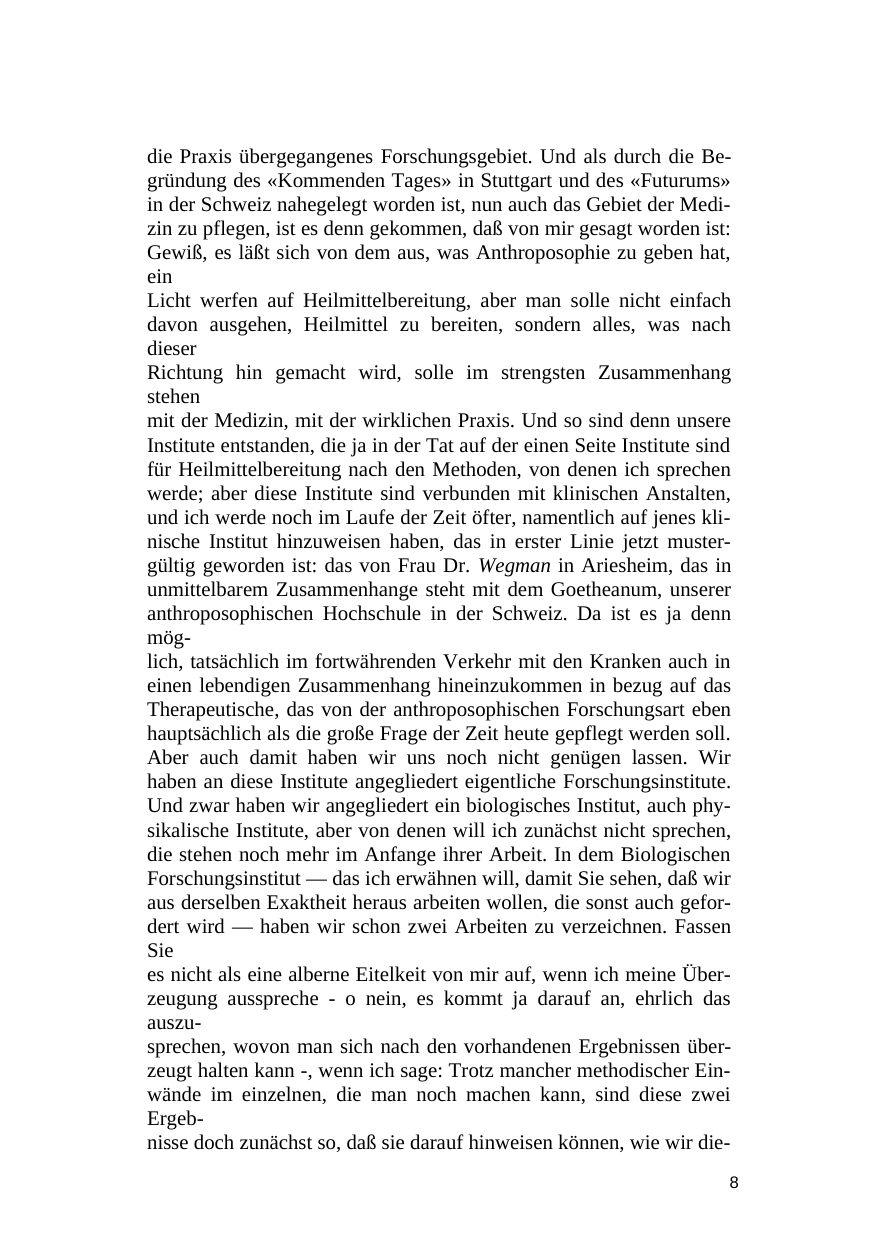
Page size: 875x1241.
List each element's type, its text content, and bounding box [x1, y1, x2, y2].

text die Praxis übergegangenes Forschungsgebiet. Und als durch die Be- gründung des «Kommenden Tages» in Stuttgart und des «Futurums» in der Schweiz nahegelegt worden ist, nun auch das Gebiet der Medi- zin zu pflegen, ist es denn gekommen, daß von mir gesagt worden ist: Gewiß, es läßt sich von dem aus, was Anthroposophie zu geben hat, ein Licht werfen auf Heilmittelbereitung, aber man solle nicht einfach davon ausgehen, Heilmittel zu bereiten, sondern alles, was nach dieser Richtung hin gemacht wird, solle im strengsten Zusammenhang stehen mit der Medizin, mit der wirklichen Praxis. Und so sind denn unsere Institute entstanden, die ja in der Tat auf der einen Seite Institute sind für Heilmittelbereitung nach den Methoden, von denen ich sprechen werde; aber diese Institute sind verbunden mit klinischen Anstalten, und ich werde noch im Laufe der Zeit öfter, namentlich auf jenes kli- nische Institut hinzuweisen haben, das in erster Linie jetzt muster- gültig geworden ist: das von Frau Dr. Wegman in Ariesheim, das in unmittelbarem Zusammenhange steht mit dem Goetheanum, unserer anthroposophischen Hochschule in der Schweiz. Da ist es ja denn mög- lich, tatsächlich im fortwährenden Verkehr mit den Kranken auch in einen lebendigen Zusammenhang hineinzukommen in bezug auf das Therapeutische, das von der anthroposophischen Forschungsart eben hauptsächlich als die große Frage der Zeit heute gepflegt werden soll. Aber auch damit haben wir uns noch nicht genügen lassen. Wir haben an diese Institute angegliedert eigentliche Forschungsinstitute. Und zwar haben wir angegliedert ein biologisches Institut, auch phy- sikalische Institute, aber von denen will ich zunächst nicht sprechen, die stehen noch mehr im Anfange ihrer Arbeit. In dem Biologischen Forschungsinstitut — das ich erwähnen will, damit Sie sehen, daß wir aus derselben Exaktheit heraus arbeiten wollen, die sonst auch gefor- dert wird — haben wir schon zwei Arbeiten zu verzeichnen. Fassen Sie es nicht als eine alberne Eitelkeit von mir auf, wenn ich meine Über- zeugung ausspreche - o nein, es kommt ja darauf an, ehrlich das auszu- sprechen, wovon man sich nach den vorhandenen Ergebnissen über- zeugt halten kann -, wenn ich sage: Trotz mancher methodischer Ein- wände im einzelnen, die man noch machen kann, sind diese zwei Ergeb- nisse doch zunächst so, daß sie darauf hinweisen können, wie wir die- [147, 144, 732, 1154]
text 8 [729, 1173, 748, 1192]
